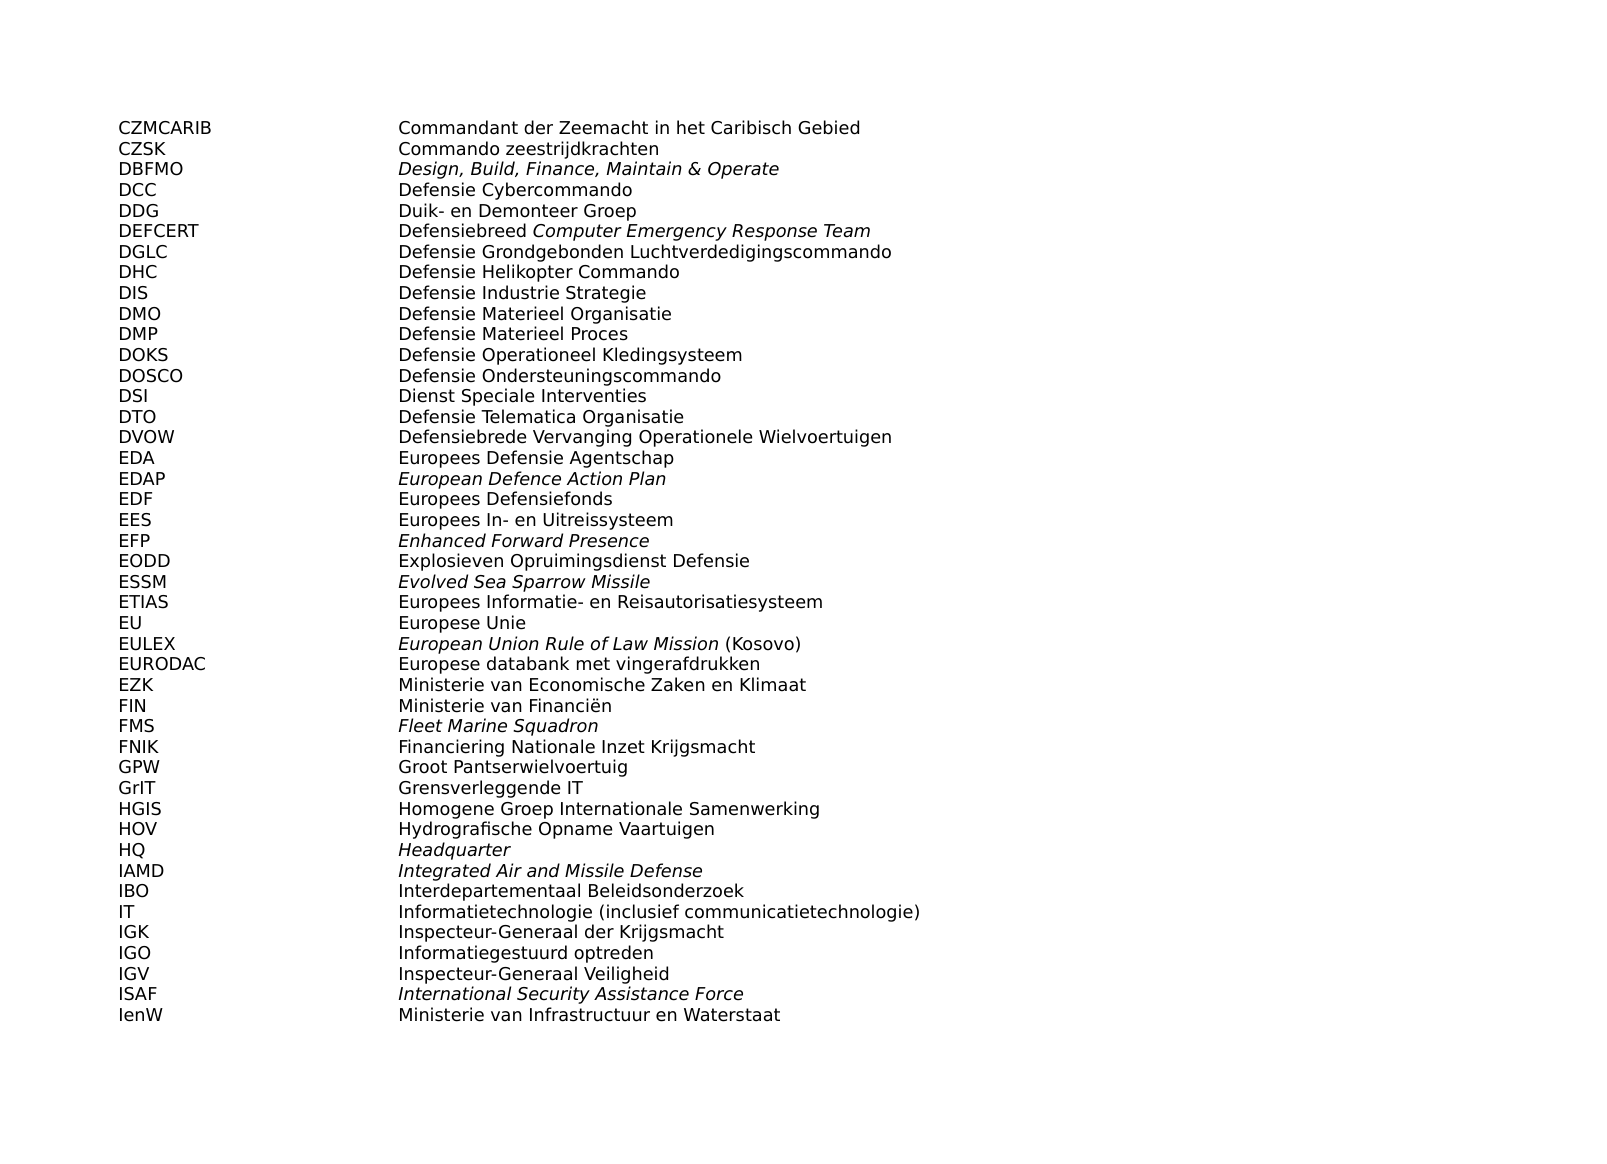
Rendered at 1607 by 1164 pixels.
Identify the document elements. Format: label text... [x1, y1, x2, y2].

table_cell FNIK [118, 737, 392, 757]
table_cell Defensie Telematica Organisatie [392, 407, 1488, 427]
table_cell Evolved Sea Sparrow Missile [392, 572, 1488, 592]
table_cell HGIS [118, 799, 392, 819]
table_cell DMP [118, 324, 392, 345]
table_cell EURODAC [118, 654, 392, 675]
table_cell CZMCARIB [118, 118, 392, 139]
table_cell GrIT [118, 778, 392, 799]
table_cell ETIAS [118, 593, 392, 613]
table_cell Financiering Nationale Inzet Krijgsmacht [392, 737, 1488, 757]
table_cell Europese databank met vingerafdrukken [392, 654, 1488, 675]
table_cell IenW [118, 1005, 392, 1026]
table_cell Europees In- en Uitreissysteem [392, 510, 1488, 531]
table_cell EES [118, 510, 392, 531]
table_cell Ministerie van Financiën [392, 696, 1488, 716]
table_cell Duik- en Demonteer Groep [392, 201, 1488, 221]
table_cell Dienst Speciale Interventies [392, 386, 1488, 407]
table_cell EU [118, 613, 392, 634]
table_cell European Defence Action Plan [392, 469, 1488, 489]
table_cell Europese Unie [392, 613, 1488, 634]
table_cell EZK [118, 675, 392, 696]
table_cell FIN [118, 696, 392, 716]
table_cell Defensie Cybercommando [392, 180, 1488, 201]
table_cell Hydrografische Opname Vaartuigen [392, 819, 1488, 840]
table_cell Defensie Materieel Proces [392, 324, 1488, 345]
table_cell Defensie Helikopter Commando [392, 263, 1488, 283]
table_cell DCC [118, 180, 392, 201]
table_cell Fleet Marine Squadron [392, 716, 1488, 737]
table_cell ISAF [118, 984, 392, 1005]
table_cell CZSK [118, 139, 392, 159]
table_cell IGO [118, 943, 392, 964]
table_cell Defensie Industrie Strategie [392, 283, 1488, 304]
table_cell DBFMO [118, 159, 392, 180]
table_cell Defensie Operationeel Kledingsysteem [392, 345, 1488, 366]
table_cell Inspecteur-Generaal Veiligheid [392, 964, 1488, 984]
table_cell Defensie Materieel Organisatie [392, 304, 1488, 324]
table_cell DTO [118, 407, 392, 427]
table_cell International Security Assistance Force [392, 984, 1488, 1005]
table_cell DMO [118, 304, 392, 324]
table_cell Defensiebreed Computer Emergency Response Team [392, 221, 1488, 242]
table_cell IT [118, 902, 392, 922]
table_cell Commando zeestrijdkrachten [392, 139, 1488, 159]
table_cell DVOW [118, 428, 392, 448]
table_cell HQ [118, 840, 392, 861]
table_cell DGLC [118, 242, 392, 262]
table_cell Interdepartementaal Beleidsonderzoek [392, 881, 1488, 902]
table_cell EDA [118, 448, 392, 469]
table_cell FMS [118, 716, 392, 737]
table_cell GPW [118, 758, 392, 778]
table_cell EFP [118, 531, 392, 551]
table_cell IGV [118, 964, 392, 984]
table_cell HOV [118, 819, 392, 840]
table_cell Informatiegestuurd optreden [392, 943, 1488, 964]
table_cell Design, Build, Finance, Maintain & Operate [392, 159, 1488, 180]
table_cell DOKS [118, 345, 392, 366]
table_cell Ministerie van Infrastructuur en Waterstaat [392, 1005, 1488, 1026]
table_cell Groot Pantserwielvoertuig [392, 758, 1488, 778]
table_cell DEFCERT [118, 221, 392, 242]
table_cell IBO [118, 881, 392, 902]
table_cell Defensiebrede Vervanging Operationele Wielvoertuigen [392, 428, 1488, 448]
table_cell Integrated Air and Missile Defense [392, 861, 1488, 881]
table_cell Europees Informatie- en Reisautorisatiesysteem [392, 593, 1488, 613]
table_cell Headquarter [392, 840, 1488, 861]
table_cell EDF [118, 489, 392, 510]
table_cell EDAP [118, 469, 392, 489]
table_cell European Union Rule of Law Mission (Kosovo) [392, 634, 1488, 654]
table_cell Defensie Ondersteuningscommando [392, 366, 1488, 386]
table_cell EULEX [118, 634, 392, 654]
table_cell Grensverleggende IT [392, 778, 1488, 799]
table_cell Europees Defensiefonds [392, 489, 1488, 510]
table_cell Homogene Groep Internationale Samenwerking [392, 799, 1488, 819]
table_cell DSI [118, 386, 392, 407]
table_cell IAMD [118, 861, 392, 881]
table_cell EODD [118, 551, 392, 572]
table_cell DDG [118, 201, 392, 221]
table_cell Ministerie van Economische Zaken en Klimaat [392, 675, 1488, 696]
table_cell Europees Defensie Agentschap [392, 448, 1488, 469]
table_cell ESSM [118, 572, 392, 592]
table_cell IGK [118, 923, 392, 943]
table_cell Inspecteur-Generaal der Krijgsmacht [392, 923, 1488, 943]
table_cell DHC [118, 263, 392, 283]
table_cell Defensie Grondgebonden Luchtverdedigingscommando [392, 242, 1488, 262]
table_cell DOSCO [118, 366, 392, 386]
table_cell DIS [118, 283, 392, 304]
table_cell Commandant der Zeemacht in het Caribisch Gebied [392, 118, 1488, 139]
table_cell Informatietechnologie (inclusief communicatietechnologie) [392, 902, 1488, 922]
table_cell Explosieven Opruimingsdienst Defensie [392, 551, 1488, 572]
table_cell Enhanced Forward Presence [392, 531, 1488, 551]
